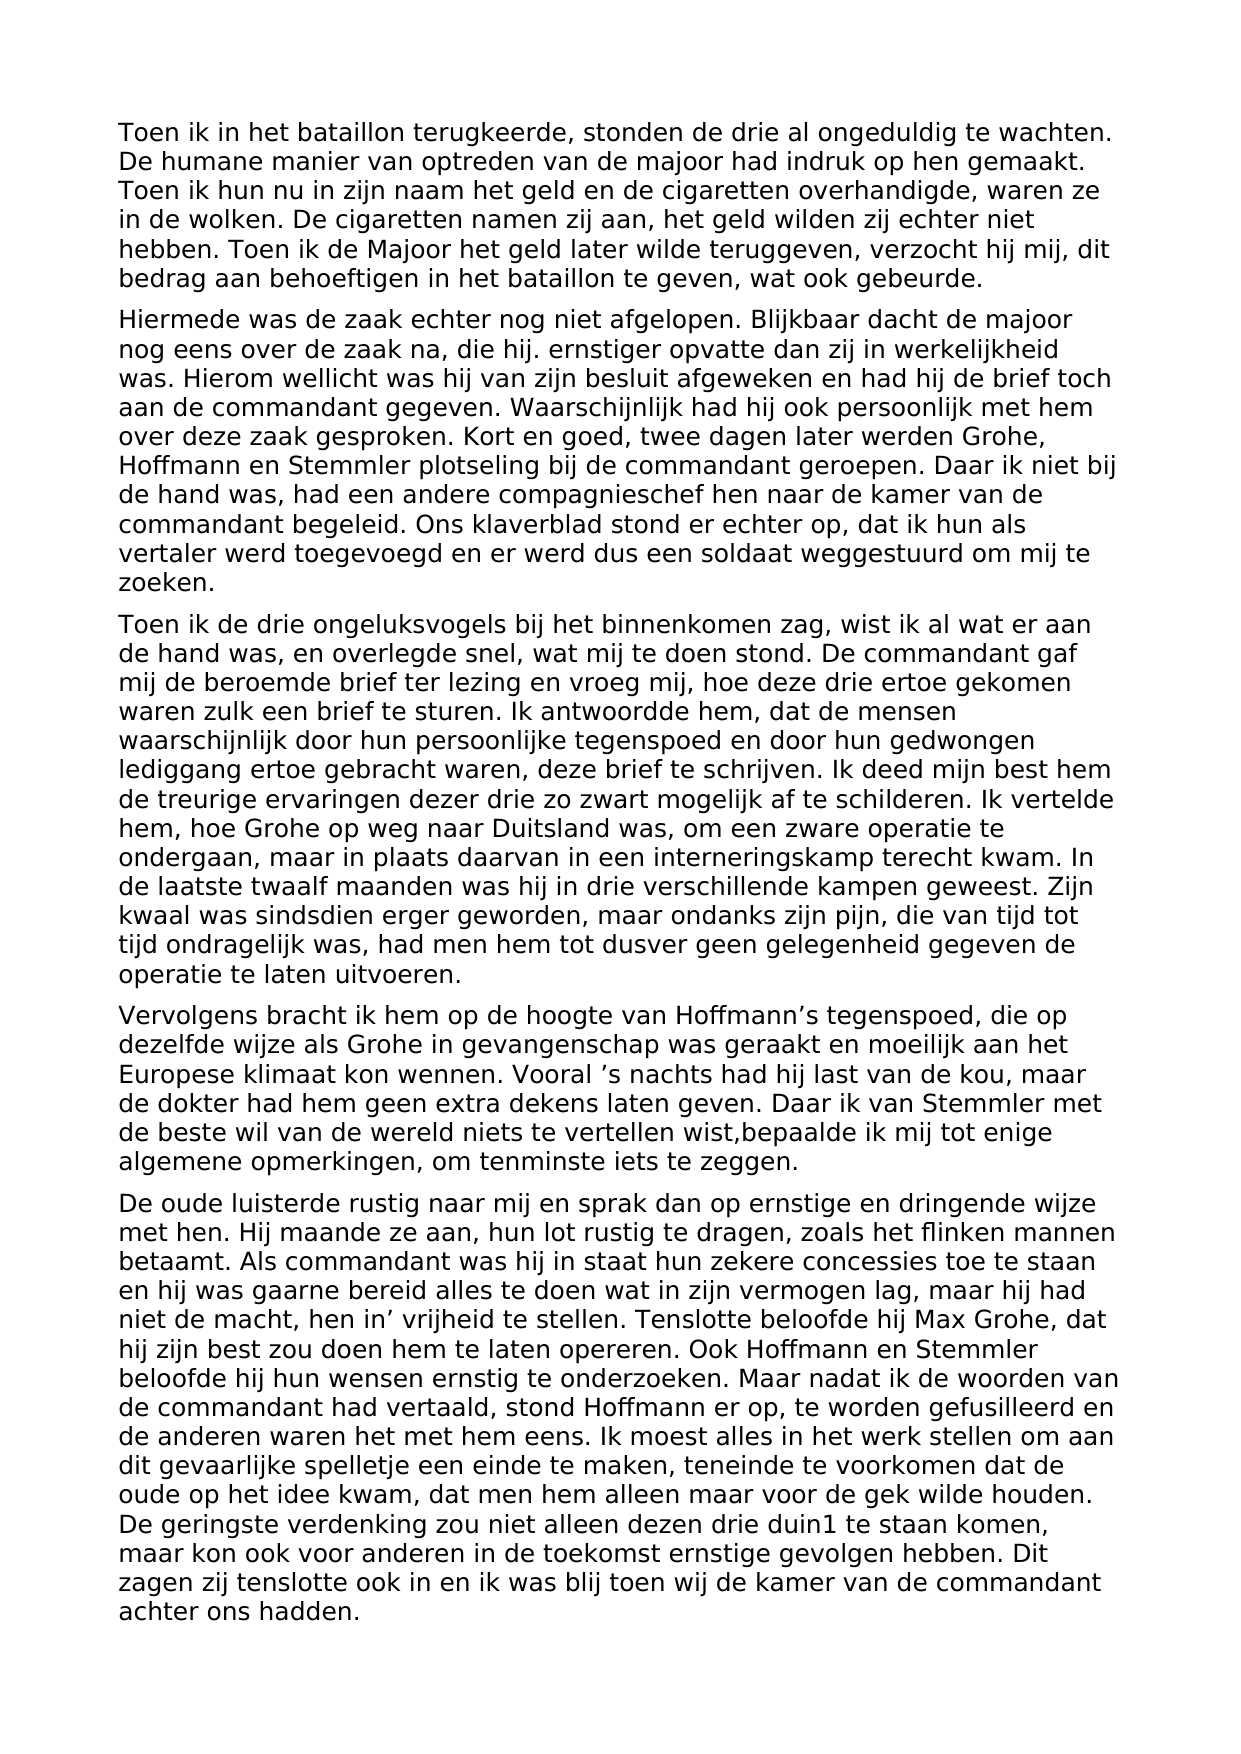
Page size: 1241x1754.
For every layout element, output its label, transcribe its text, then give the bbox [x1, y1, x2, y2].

text Hiermede was de zaak echter nog niet afgelopen. Blijkbaar dacht de majoor nog eens over de zaak na, die hij. ernstiger opvatte dan zij in werkelijkheid was. Hierom wellicht was hij van zijn besluit afgeweken en had hij de brief toch aan de commandant gegeven. Waarschijnlijk had hij ook persoonlijk met hem over deze zaak gesproken. Kort en goed, twee dagen later werden Grohe, Hoffmann en Stemmler plotseling bij de commandant geroepen. Daar ik niet bij de hand was, had een andere compagnieschef hen naar de kamer van de commandant begeleid. Ons klaverblad stond er echter op, dat ik hun als vertaler werd toegevoegd en er werd dus een soldaat weggestuurd om mij te zoeken. [118, 306, 1122, 597]
text Vervolgens bracht ik hem op de hoogte van Hoffmann’s tegenspoed, die op dezelfde wijze als Grohe in gevangenschap was geraakt en moeilijk aan het Europese klimaat kon wennen. Vooral ’s nachts had hij last van de kou, maar de dokter had hem geen extra dekens laten geven. Daar ik van Stemmler met de beste wil van de wereld niets te vertellen wist,bepaalde ik mij tot enige algemene opmerkingen, om tenminste iets te zeggen. [118, 1001, 1122, 1176]
text Toen ik in het bataillon terugkeerde, stonden de drie al ongeduldig te wachten. De humane manier van optreden van de majoor had indruk op hen gemaakt. Toen ik hun nu in zijn naam het geld en de cigaretten overhandigde, waren ze in de wolken. De cigaretten namen zij aan, het geld wilden zij echter niet hebben. Toen ik de Majoor het geld later wilde teruggeven, verzocht hij mij, dit bedrag aan behoeftigen in het bataillon te geven, wat ook gebeurde. [118, 118, 1122, 293]
text De oude luisterde rustig naar mij en sprak dan op ernstige en dringende wijze met hen. Hij maande ze aan, hun lot rustig te dragen, zoals het flinken mannen betaamt. Als commandant was hij in staat hun zekere concessies toe te staan en hij was gaarne bereid alles te doen wat in zijn vermogen lag, maar hij had niet de macht, hen in’ vrijheid te stellen. Tenslotte beloofde hij Max Grohe, dat hij zijn best zou doen hem te laten opereren. Ook Hoffmann en Stemmler beloofde hij hun wensen ernstig te onderzoeken. Maar nadat ik de woorden van de commandant had vertaald, stond Hoffmann er op, te worden gefusilleerd en de anderen waren het met hem eens. Ik moest alles in het werk stellen om aan dit gevaarlijke spelletje een einde te maken, teneinde te voorkomen dat de oude op het idee kwam, dat men hem alleen maar voor de gek wilde houden. De geringste verdenking zou niet alleen dezen drie duin1 te staan komen, maar kon ook voor anderen in de toekomst ernstige gevolgen hebben. Dit zagen zij tenslotte ook in en ik was blij toen wij de kamer van de commandant achter ons hadden. [118, 1189, 1122, 1626]
text Toen ik de drie ongeluksvogels bij het binnenkomen zag, wist ik al wat er aan de hand was, en overlegde snel, wat mij te doen stond. De commandant gaf mij de beroemde brief ter lezing en vroeg mij, hoe deze drie ertoe gekomen waren zulk een brief te sturen. Ik antwoordde hem, dat de mensen waarschijnlijk door hun persoonlijke tegenspoed en door hun gedwongen lediggang ertoe gebracht waren, deze brief te schrijven. Ik deed mijn best hem de treurige ervaringen dezer drie zo zwart mogelijk af te schilderen. Ik vertelde hem, hoe Grohe op weg naar Duitsland was, om een zware operatie te ondergaan, maar in plaats daarvan in een interneringskamp terecht kwam. In de laatste twaalf maanden was hij in drie verschillende kampen geweest. Zijn kwaal was sindsdien erger geworden, maar ondanks zijn pijn, die van tijd tot tijd ondragelijk was, had men hem tot dusver geen gelegenheid gegeven de operatie te laten uitvoeren. [118, 610, 1122, 989]
